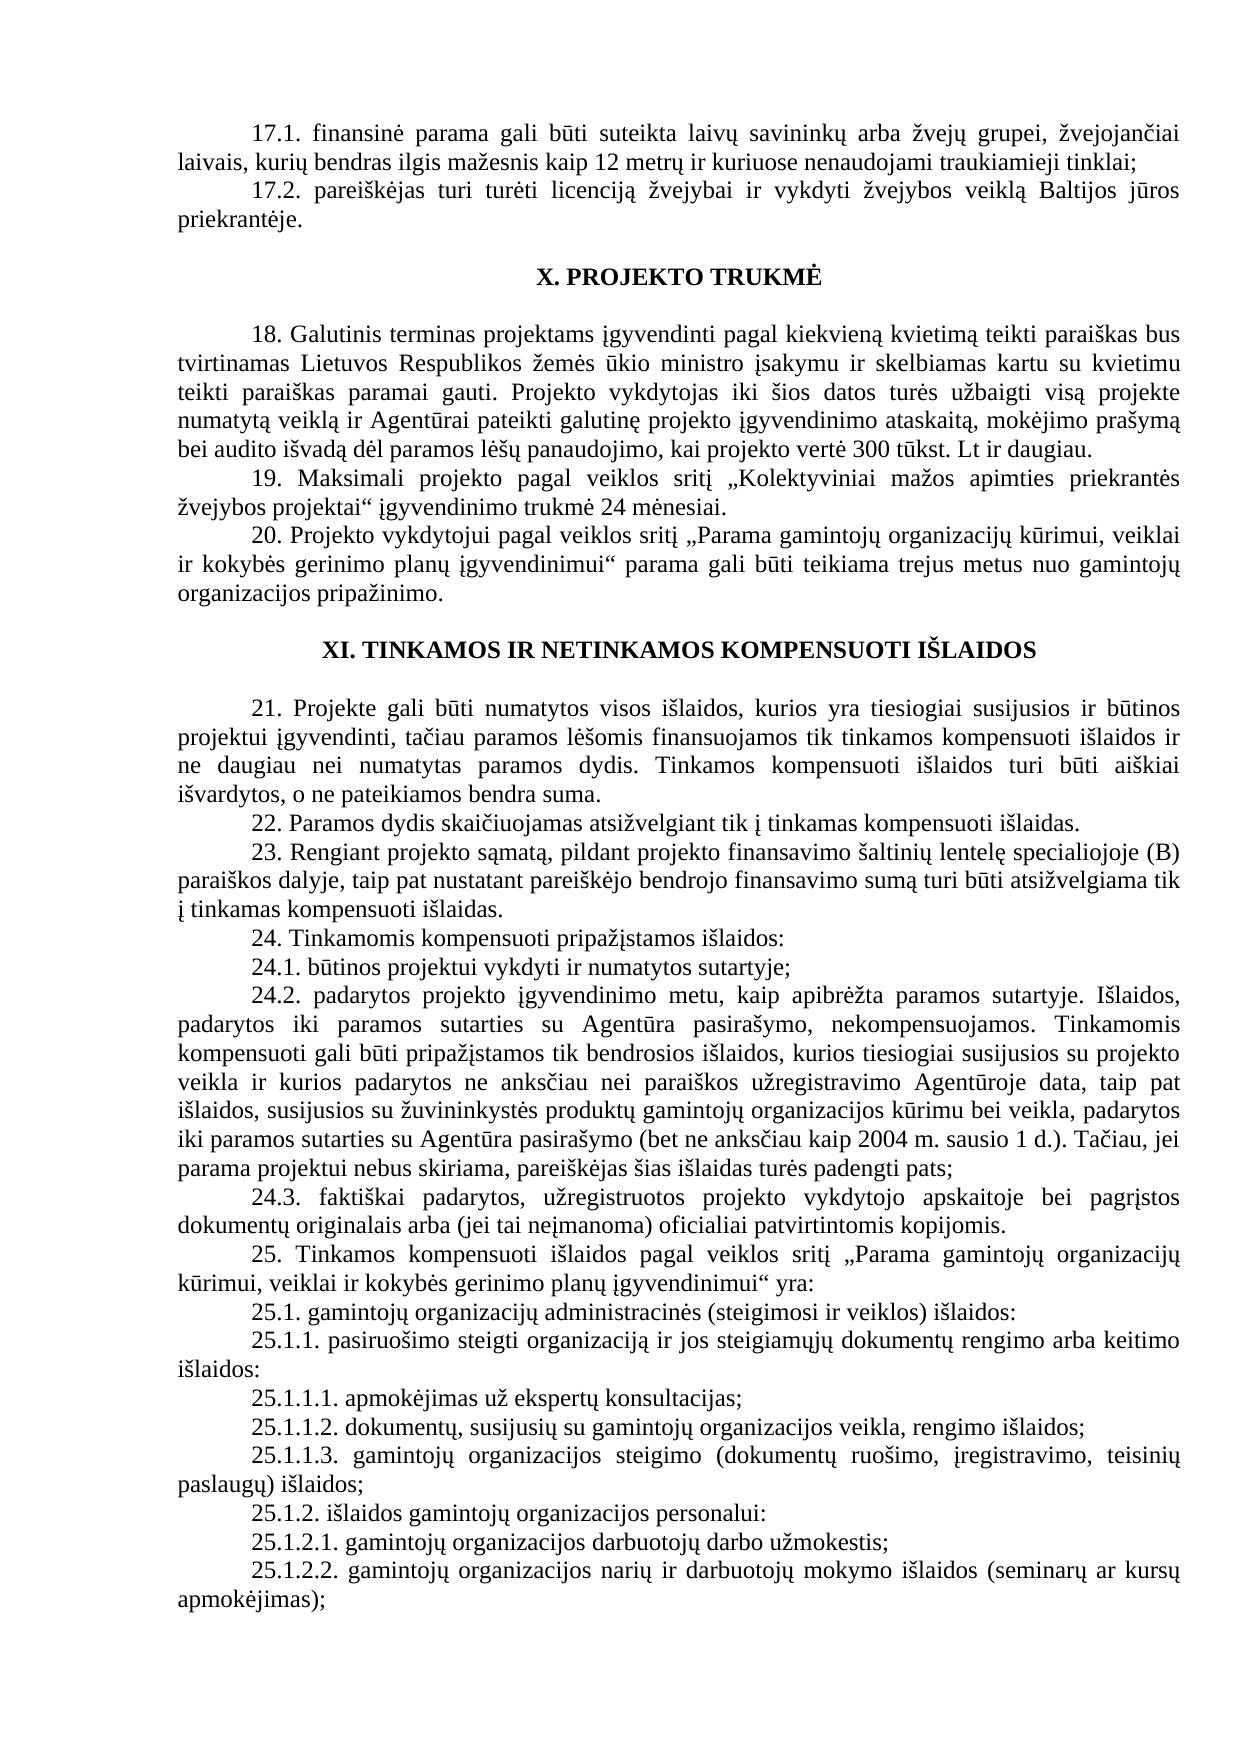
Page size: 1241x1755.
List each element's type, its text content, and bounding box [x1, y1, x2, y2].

text XI. TINKAMOS IR NETINKAMOS KOMPENSUOTI IŠLAIDOS [177, 636, 1181, 664]
text 17.2. pareiškėjas turi turėti licenciją žvejybai ir vykdyti žvejybos veiklą Baltijos jūros priekrantėje. [177, 176, 1181, 233]
text 24. Tinkamomis kompensuoti pripažįstamos išlaidos: [177, 923, 1181, 952]
text 25.1.1.2. dokumentų, susijusių su gamintojų organizacijos veikla, rengimo išlaidos; [177, 1412, 1181, 1441]
text 22. Paramos dydis skaičiuojamas atsižvelgiant tik į tinkamas kompensuoti išlaidas. [177, 808, 1181, 837]
text X. PROJEKTO TRUKMĖ [177, 262, 1181, 291]
text 25. Tinkamos kompensuoti išlaidos pagal veiklos sritį „Parama gamintojų organizacijų kūrimui, veiklai ir kokybės gerinimo planų įgyvendinimui“ yra: [177, 1239, 1181, 1297]
text 24.3. faktiškai padarytos, užregistruotos projekto vykdytojo apskaitoje bei pagrįstos dokumentų originalais arba (jei tai neįmanoma) oficialiai patvirtintomis kopijomis. [177, 1182, 1181, 1239]
text 21. Projekte gali būti numatytos visos išlaidos, kurios yra tiesiogiai susijusios ir būtinos projektui įgyvendinti, tačiau paramos lėšomis finansuojamos tik tinkamos kompensuoti išlaidos ir ne daugiau nei numatytas paramos dydis. Tinkamos kompensuoti išlaidos turi būti aiškiai išvardytos, o ne pateikiamos bendra suma. [177, 693, 1181, 808]
text 25.1.2.2. gamintojų organizacijos narių ir darbuotojų mokymo išlaidos (seminarų ar kursų apmokėjimas); [177, 1556, 1181, 1613]
text 25.1.1. pasiruošimo steigti organizaciją ir jos steigiamųjų dokumentų rengimo arba keitimo išlaidos: [177, 1326, 1181, 1383]
text 25.1.1.3. gamintojų organizacijos steigimo (dokumentų ruošimo, įregistravimo, teisinių paslaugų) išlaidos; [177, 1441, 1181, 1498]
text 25.1.1.1. apmokėjimas už ekspertų konsultacijas; [177, 1383, 1181, 1412]
text 24.1. būtinos projektui vykdyti ir numatytos sutartyje; [177, 952, 1181, 981]
text 17.1. finansinė parama gali būti suteikta laivų savininkų arba žvejų grupei, žvejojančiai laivais, kurių bendras ilgis mažesnis kaip 12 metrų ir kuriuose nenaudojami traukiamieji tinklai; [177, 118, 1181, 176]
text 20. Projekto vykdytojui pagal veiklos sritį „Parama gamintojų organizacijų kūrimui, veiklai ir kokybės gerinimo planų įgyvendinimui“ parama gali būti teikiama trejus metus nuo gamintojų organizacijos pripažinimo. [177, 521, 1181, 607]
text 25.1.2.1. gamintojų organizacijos darbuotojų darbo užmokestis; [177, 1527, 1181, 1556]
text 24.2. padarytos projekto įgyvendinimo metu, kaip apibrėžta paramos sutartyje. Išlaidos, padarytos iki paramos sutarties su Agentūra pasirašymo, nekompensuojamos. Tinkamomis kompensuoti gali būti pripažįstamos tik bendrosios išlaidos, kurios tiesiogiai susijusios su projekto veikla ir kurios padarytos ne anksčiau nei paraiškos užregistravimo Agentūroje data, taip pat išlaidos, susijusios su žuvininkystės produktų gamintojų organizacijos kūrimu bei veikla, padarytos iki paramos sutarties su Agentūra pasirašymo (bet ne anksčiau kaip 2004 m. sausio 1 d.). Tačiau, jei parama projektui nebus skiriama, pareiškėjas šias išlaidas turės padengti pats; [177, 981, 1181, 1182]
text 25.1. gamintojų organizacijų administracinės (steigimosi ir veiklos) išlaidos: [177, 1297, 1181, 1326]
text 25.1.2. išlaidos gamintojų organizacijos personalui: [177, 1498, 1181, 1527]
text 23. Rengiant projekto sąmatą, pildant projekto finansavimo šaltinių lentelę specialiojoje (B) paraiškos dalyje, taip pat nustatant pareiškėjo bendrojo finansavimo sumą turi būti atsižvelgiama tik į tinkamas kompensuoti išlaidas. [177, 837, 1181, 923]
text 19. Maksimali projekto pagal veiklos sritį „Kolektyviniai mažos apimties priekrantės žvejybos projektai“ įgyvendinimo trukmė 24 mėnesiai. [177, 463, 1181, 521]
text 18. Galutinis terminas projektams įgyvendinti pagal kiekvieną kvietimą teikti paraiškas bus tvirtinamas Lietuvos Respublikos žemės ūkio ministro įsakymu ir skelbiamas kartu su kvietimu teikti paraiškas paramai gauti. Projekto vykdytojas iki šios datos turės užbaigti visą projekte numatytą veiklą ir Agentūrai pateikti galutinę projekto įgyvendinimo ataskaitą, mokėjimo prašymą bei audito išvadą dėl paramos lėšų panaudojimo, kai projekto vertė 300 tūkst. Lt ir daugiau. [177, 319, 1181, 463]
